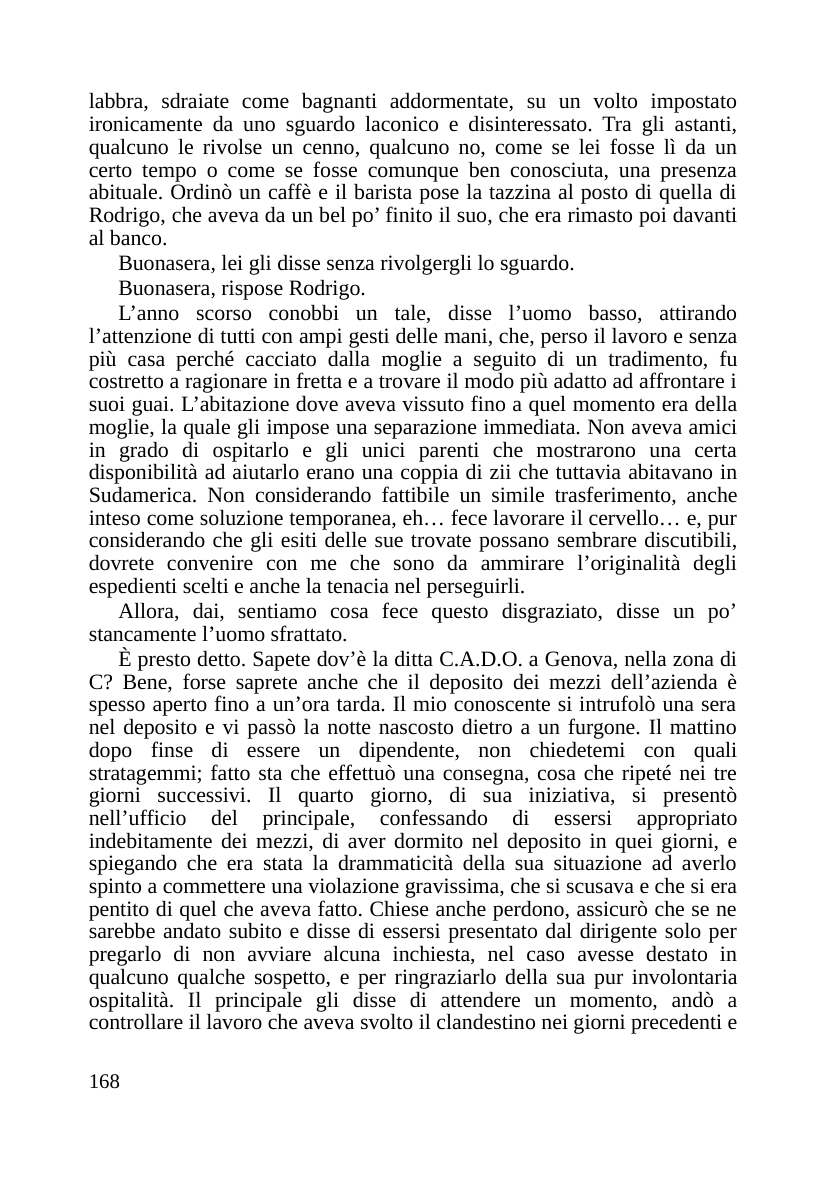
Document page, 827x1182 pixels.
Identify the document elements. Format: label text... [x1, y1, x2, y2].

text L’anno scorso conobbi un tale, disse l’uomo basso, attirando l’attenzione di tutti con ampi gesti delle mani, che, perso il lavoro e senza più casa perché cacciato dalla moglie a seguito di un tradimento, fu costretto a ragionare in fretta e a trovare il modo più adatto ad affrontare i suoi guai. L’abitazione dove aveva vissuto fino a quel momento era della moglie, la quale gli impose una separazione immediata. Non aveva amici in grado di ospitarlo e gli unici parenti che mostrarono una certa disponibilità ad aiutarlo erano una coppia di zii che tuttavia abitavano in Sudamerica. Non considerando fattibile un simile trasferimento, anche inteso come soluzione temporanea, eh… fece lavorare il cervello… e, pur considerando che gli esiti delle sue trovate possano sembrare discutibili, dovrete convenire con me che sono da ammirare l’originalità degli espedienti scelti e anche la tenacia nel perseguirli. [88, 300, 738, 598]
text labbra, sdraiate come bagnanti addormentate, su un volto impostato ironicamente da uno sguardo laconico e disinteressato. Tra gli astanti, qualcuno le rivolse un cenno, qualcuno no, come se lei fosse lì da un certo tempo o come se fosse comunque ben conosciuta, una presenza abituale. Ordinò un caffè e il barista pose la tazzina al posto di quella di Rodrigo, che aveva da un bel po’ finito il suo, che era rimasto poi davanti al banco. [88, 88, 738, 250]
text È presto detto. Sapete dov’è la ditta C.A.D.O. a Genova, nella zona di C? Bene, forse saprete anche che il deposito dei mezzi dell’azienda è spesso aperto fino a un’ora tarda. Il mio conoscente si intrufolò una sera nel deposito e vi passò la notte nascosto dietro a un furgone. Il mattino dopo finse di essere un dipendente, non chiedetemi con quali stratagemmi; fatto sta che effettuò una consegna, cosa che ripeté nei tre giorni successivi. Il quarto giorno, di sua iniziativa, si presentò nell’ufficio del principale, confessando di essersi appropriato indebitamente dei mezzi, di aver dormito nel deposito in quei giorni, e spiegando che era stata la drammaticità della sua situazione ad averlo spinto a commettere una violazione gravissima, che si scusava e che si era pentito di quel che aveva fatto. Chiese anche perdono, assicurò che se ne sarebbe andato subito e disse di essersi presentato dal dirigente solo per pregarlo di non avviare alcuna inchiesta, nel caso avesse destato in qualcuno qualche sospetto, e per ringraziarlo della sua pur involontaria ospitalità. Il principale gli disse di attendere un momento, andò a controllare il lavoro che aveva svolto il clandestino nei giorni precedenti e [88, 646, 738, 1034]
text Allora, dai, sentiamo cosa fece questo disgraziato, disse un po’ stancamente l’uomo sfrattato. [88, 598, 738, 646]
text Buonasera, lei gli disse senza rivolgergli lo sguardo. [88, 250, 738, 275]
text Buonasera, rispose Rodrigo. [88, 275, 738, 300]
